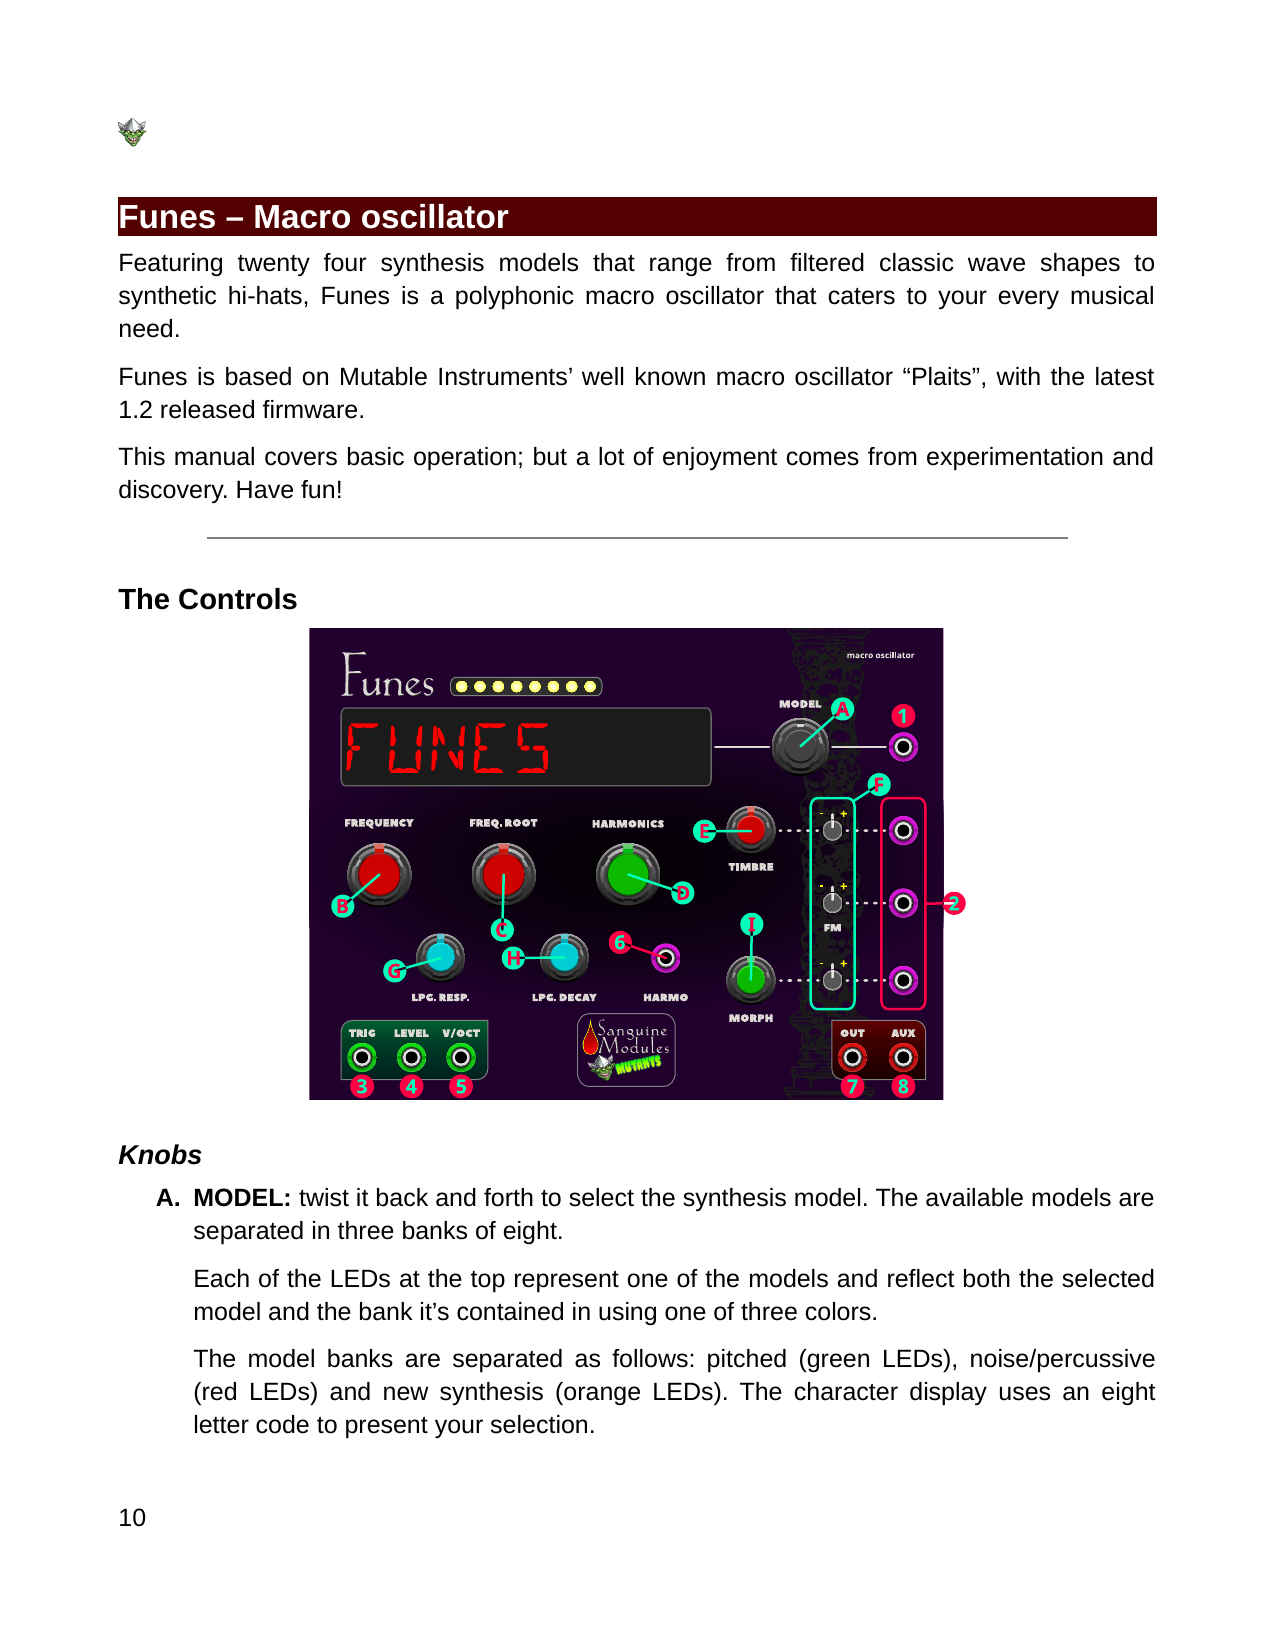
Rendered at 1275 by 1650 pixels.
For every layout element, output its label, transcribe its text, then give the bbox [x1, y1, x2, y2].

subtitle Funes – Macro oscillator [118, 197, 1157, 236]
list MODEL: twist it back and forth to select the synthesis model. The available models are separated in three banks of eight. [156, 1183, 1157, 1245]
subtitle The Controls [118, 582, 1157, 615]
list The model banks are separated as follows: pitched (green LEDs), noise/percussive (red LEDs) and new synthesis (orange LEDs). The character display uses an eight letter code to present your selection. [156, 1344, 1157, 1439]
text Funes is based on Mutable Instruments’ well known macro oscillator “Plaits”, with the latest 1.2 released firmware. [118, 362, 1157, 423]
list Each of the LEDs at the top represent one of the models and reflect both the selected model and the bank it’s contained in using one of three colors. [156, 1264, 1157, 1325]
text This manual covers basic operation; but a lot of enjoyment comes from experimentation and discovery. Have fun! [118, 442, 1157, 504]
text Featuring twenty four synthesis models that range from filtered classic wave shapes to synthetic hi-hats, Funes is a polyphonic macro oscillator that caters to your every musical need. [118, 248, 1157, 343]
subtitle Knobs [118, 1139, 1157, 1171]
